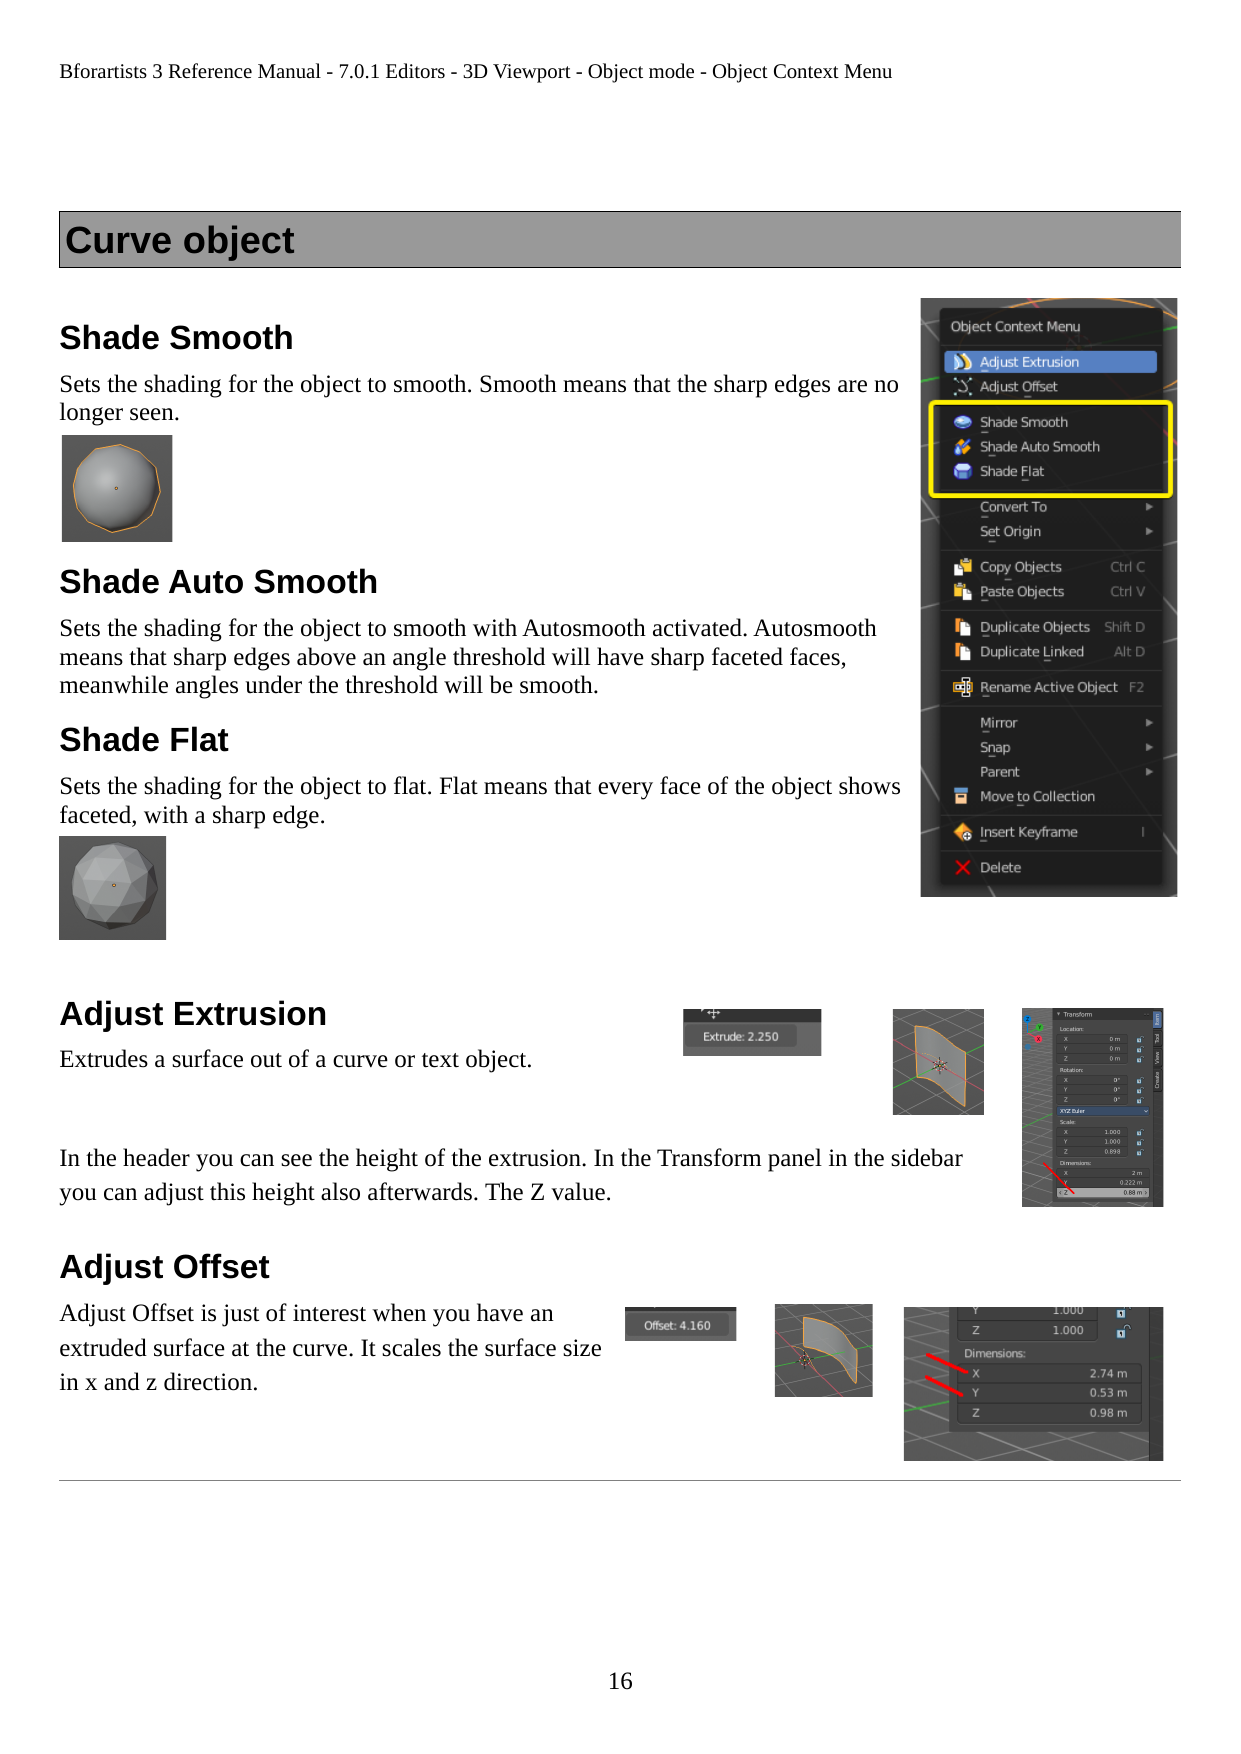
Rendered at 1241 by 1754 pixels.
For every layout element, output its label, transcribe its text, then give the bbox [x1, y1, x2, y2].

subtitle Shade Flat [59, 720, 920, 759]
picture [59, 836, 167, 940]
picture [892, 1009, 984, 1115]
subtitle Shade Smooth [59, 317, 920, 356]
picture [683, 1009, 822, 1056]
text [984, 1044, 1022, 1073]
subtitle Adjust Extrusion [59, 993, 1181, 1032]
picture [61, 435, 173, 542]
text Adjust Offset is just of interest when you have an extruded surface at the curve. It scales the surface size in x and z direction. [59, 1298, 1181, 1396]
picture [903, 1307, 1164, 1461]
picture [774, 1304, 873, 1397]
text Extrudes a surface out of a curve or text object. [59, 1044, 892, 1073]
text Sets the shading for the object to smooth. Smooth means that the sharp edges are no longer seen. [59, 369, 920, 426]
table_header Curve object [60, 212, 1181, 267]
picture [920, 298, 1178, 897]
subtitle Adjust Offset [59, 1247, 1181, 1286]
text In the header you can see the height of the extrusion. In the Transform panel in the sidebar you can adjust this height also afterwards. The Z value. [59, 1143, 1022, 1206]
subtitle Shade Auto Smooth [59, 562, 920, 601]
picture [625, 1307, 737, 1341]
text Sets the shading for the object to smooth with Autosmooth activated. Autosmooth means that sharp edges above an angle threshold will have sharp faceted faces, meanwhile angles under the threshold will be smooth. [59, 613, 920, 699]
picture [1022, 1008, 1164, 1207]
text Sets the shading for the object to flat. Flat means that every face of the object shows faceted, with a sharp edge. [59, 771, 920, 829]
